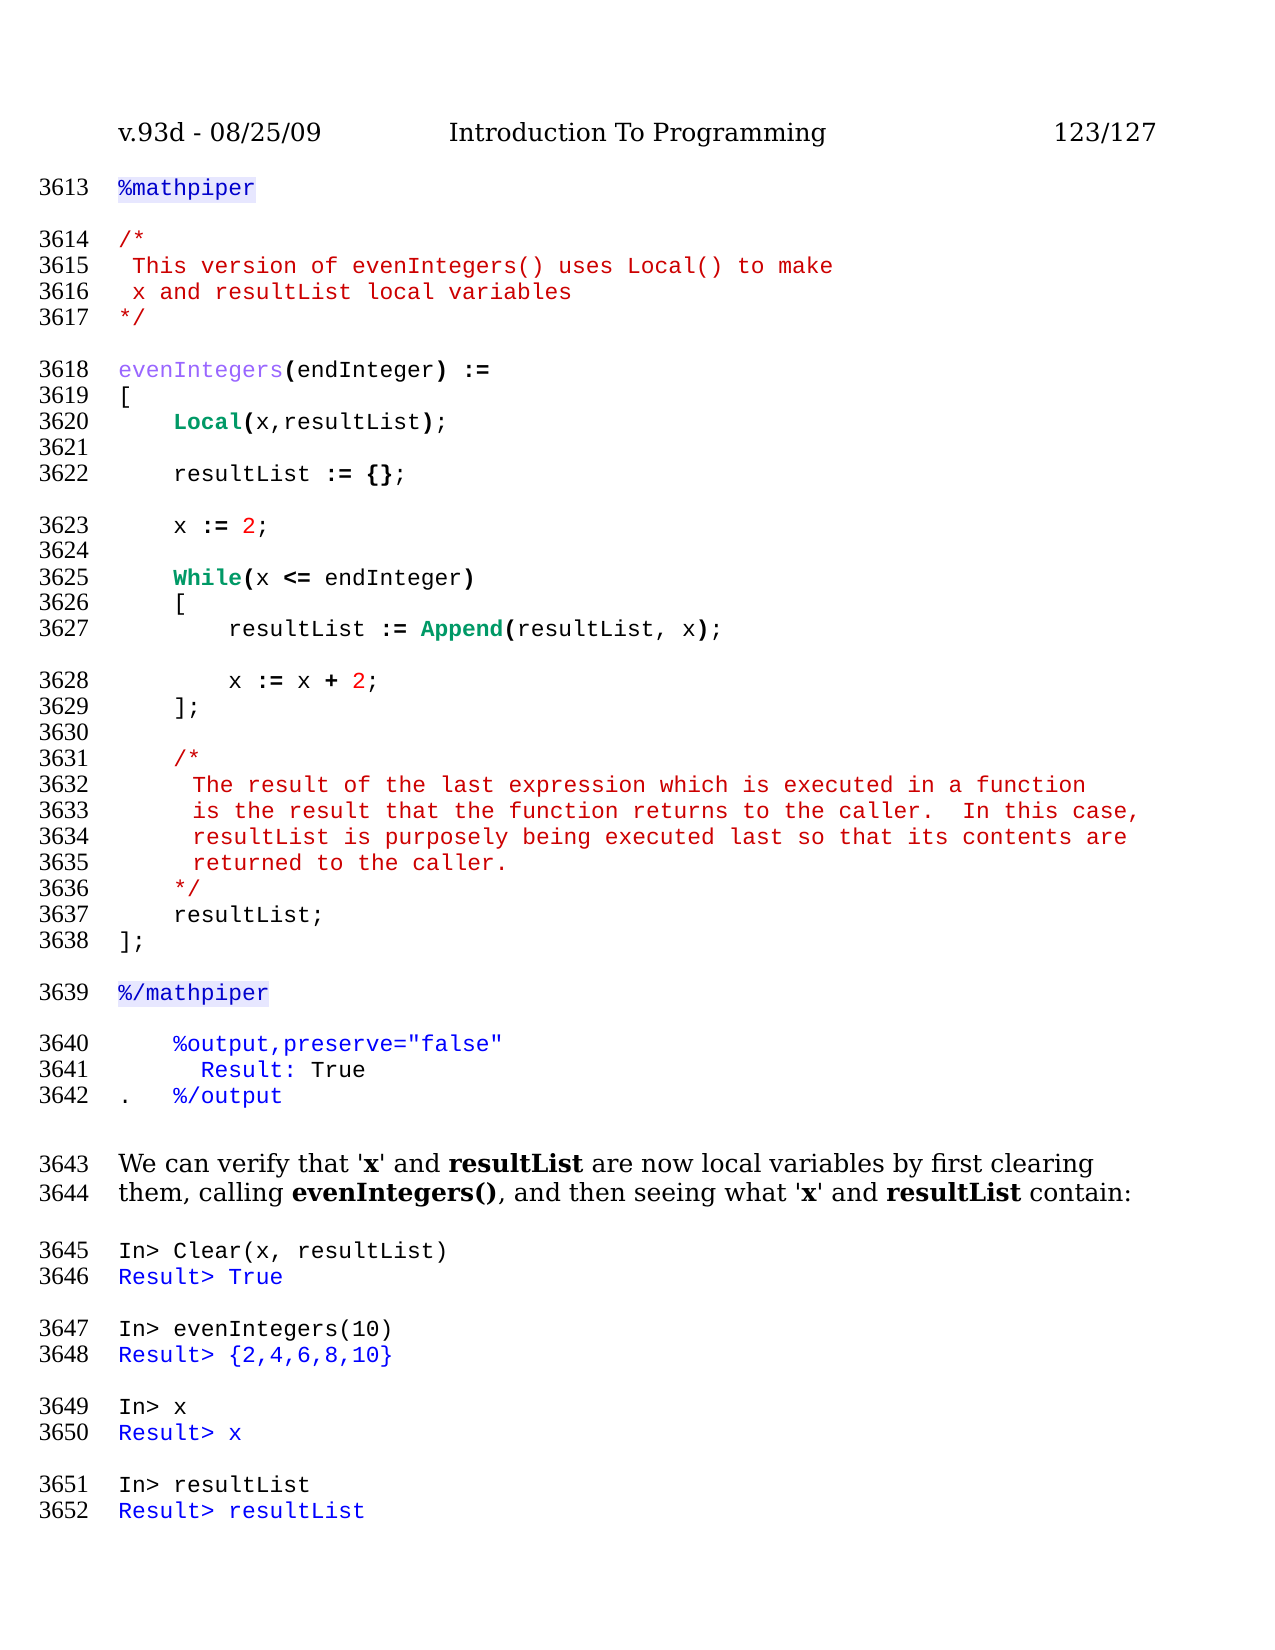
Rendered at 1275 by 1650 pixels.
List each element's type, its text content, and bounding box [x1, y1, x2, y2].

text Result> resultList [118, 1499, 1157, 1525]
text ]; [118, 696, 1157, 721]
text This version of evenIntegers() uses Local() to make [118, 254, 1157, 281]
text [ [118, 384, 1157, 410]
text Local(x,resultList); [118, 410, 1157, 436]
text resultList := Append(resultList, x); [118, 618, 1157, 644]
text In> evenIntegers(10) [118, 1317, 1157, 1343]
text Result> {2,4,6,8,10} [118, 1343, 1157, 1369]
text Result> True [118, 1266, 1157, 1292]
text resultList; [118, 903, 1157, 929]
text %output,preserve="false" [118, 1033, 1157, 1059]
text */ [118, 306, 1157, 332]
text Result: True [118, 1059, 1157, 1084]
text In> Clear(x, resultList) [118, 1240, 1157, 1266]
text x := x + 2; [118, 669, 1157, 696]
text We can verify that 'x' and resultList are now local variables by first clearing them, calling evenIntegers(), and then seeing what 'x' and resultList contain: [118, 1149, 1157, 1208]
text %mathpiper [118, 177, 1157, 203]
text [ [118, 592, 1157, 618]
text . %/output [118, 1084, 1157, 1111]
text %/mathpiper [118, 981, 1157, 1007]
text ]; [118, 929, 1157, 955]
text /* [118, 229, 1157, 254]
text x and resultList local variables [118, 281, 1157, 306]
text While(x <= endInteger) [118, 566, 1157, 592]
text */ [118, 877, 1157, 903]
text In> resultList [118, 1473, 1157, 1499]
text x := 2; [118, 514, 1157, 540]
text resultList := {}; [118, 462, 1157, 488]
text In> x [118, 1395, 1157, 1421]
text /* [118, 747, 1157, 773]
text The result of the last expression which is executed in a function [118, 773, 1157, 799]
text is the result that the function returns to the caller. In this case, [118, 799, 1157, 825]
text Result> x [118, 1421, 1157, 1447]
text resultList is purposely being executed last so that its contents are [118, 825, 1157, 851]
text evenIntegers(endInteger) := [118, 358, 1157, 384]
text returned to the caller. [118, 851, 1157, 877]
